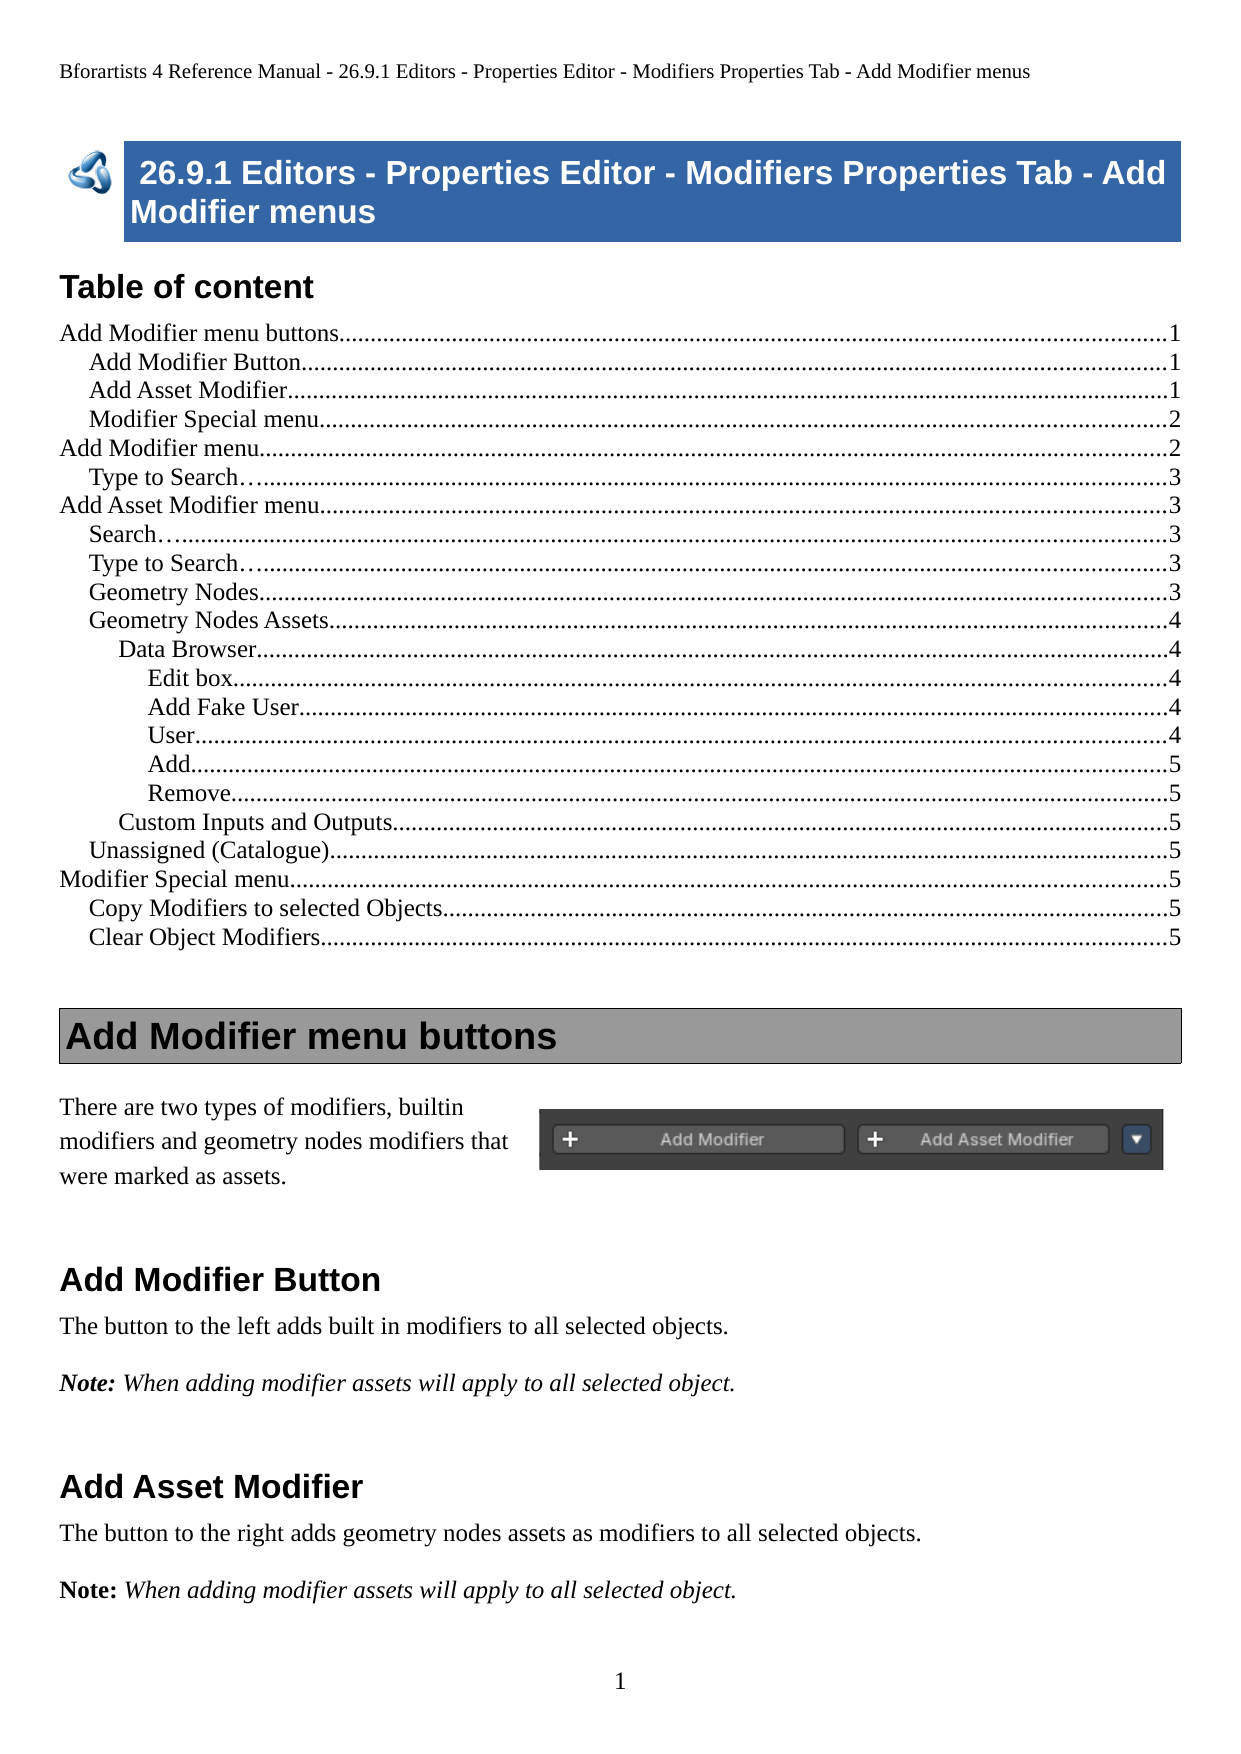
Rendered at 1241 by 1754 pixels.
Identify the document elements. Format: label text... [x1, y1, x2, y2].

text Geometry Nodes Assets 4 [88, 605, 1181, 634]
subtitle Add Asset Modifier [59, 1467, 1181, 1506]
text Clear Object Modifiers 5 [88, 922, 1181, 950]
text Type to Search… 3 [88, 462, 1181, 490]
text Copy Modifiers to selected Objects 5 [88, 893, 1181, 922]
text Remove 5 [147, 778, 1181, 807]
text Add Modifier menu buttons 1 [59, 318, 1181, 347]
text Modifier Special menu 2 [88, 404, 1181, 433]
text Add Asset Modifier menu 3 [59, 490, 1181, 519]
text Add 5 [147, 749, 1181, 778]
text The button to the right adds geometry nodes assets as modifiers to all selected objects. [59, 1518, 1181, 1547]
text Note: When adding modifier assets will apply to all selected object. [59, 1576, 1181, 1604]
text Add Fake User 4 [147, 692, 1181, 720]
text Note: When adding modifier assets will apply to all selected object. [59, 1368, 1181, 1397]
text Geometry Nodes 3 [88, 577, 1181, 605]
table_header Add Modifier menu buttons [60, 1009, 1181, 1063]
text Edit box 4 [147, 663, 1181, 692]
text Add Modifier menu 2 [59, 433, 1181, 462]
text Add Modifier Button 1 [88, 347, 1181, 375]
picture [65, 147, 114, 197]
text Modifier Special menu 5 [59, 864, 1181, 893]
text Add Asset Modifier 1 [88, 375, 1181, 404]
text Data Browser 4 [118, 634, 1181, 663]
text There are two types of modifiers, builtin modifiers and geometry nodes modifiers that were marked as assets. [59, 1092, 1181, 1190]
table_header 26.9.1 Editors - Properties Editor - Modifiers Properties Tab - Add Modifier menus [124, 141, 1181, 242]
picture [539, 1109, 1164, 1170]
text The button to the left adds built in modifiers to all selected objects. [59, 1311, 1181, 1339]
table_header [59, 141, 124, 242]
subtitle Add Modifier Button [59, 1259, 1181, 1298]
text Search… 3 [88, 519, 1181, 548]
text Type to Search… 3 [88, 548, 1181, 577]
text User 4 [147, 720, 1181, 749]
text Unassigned (Catalogue) 5 [88, 835, 1181, 864]
subtitle Table of content [59, 267, 1181, 305]
text Custom Inputs and Outputs 5 [118, 807, 1181, 835]
